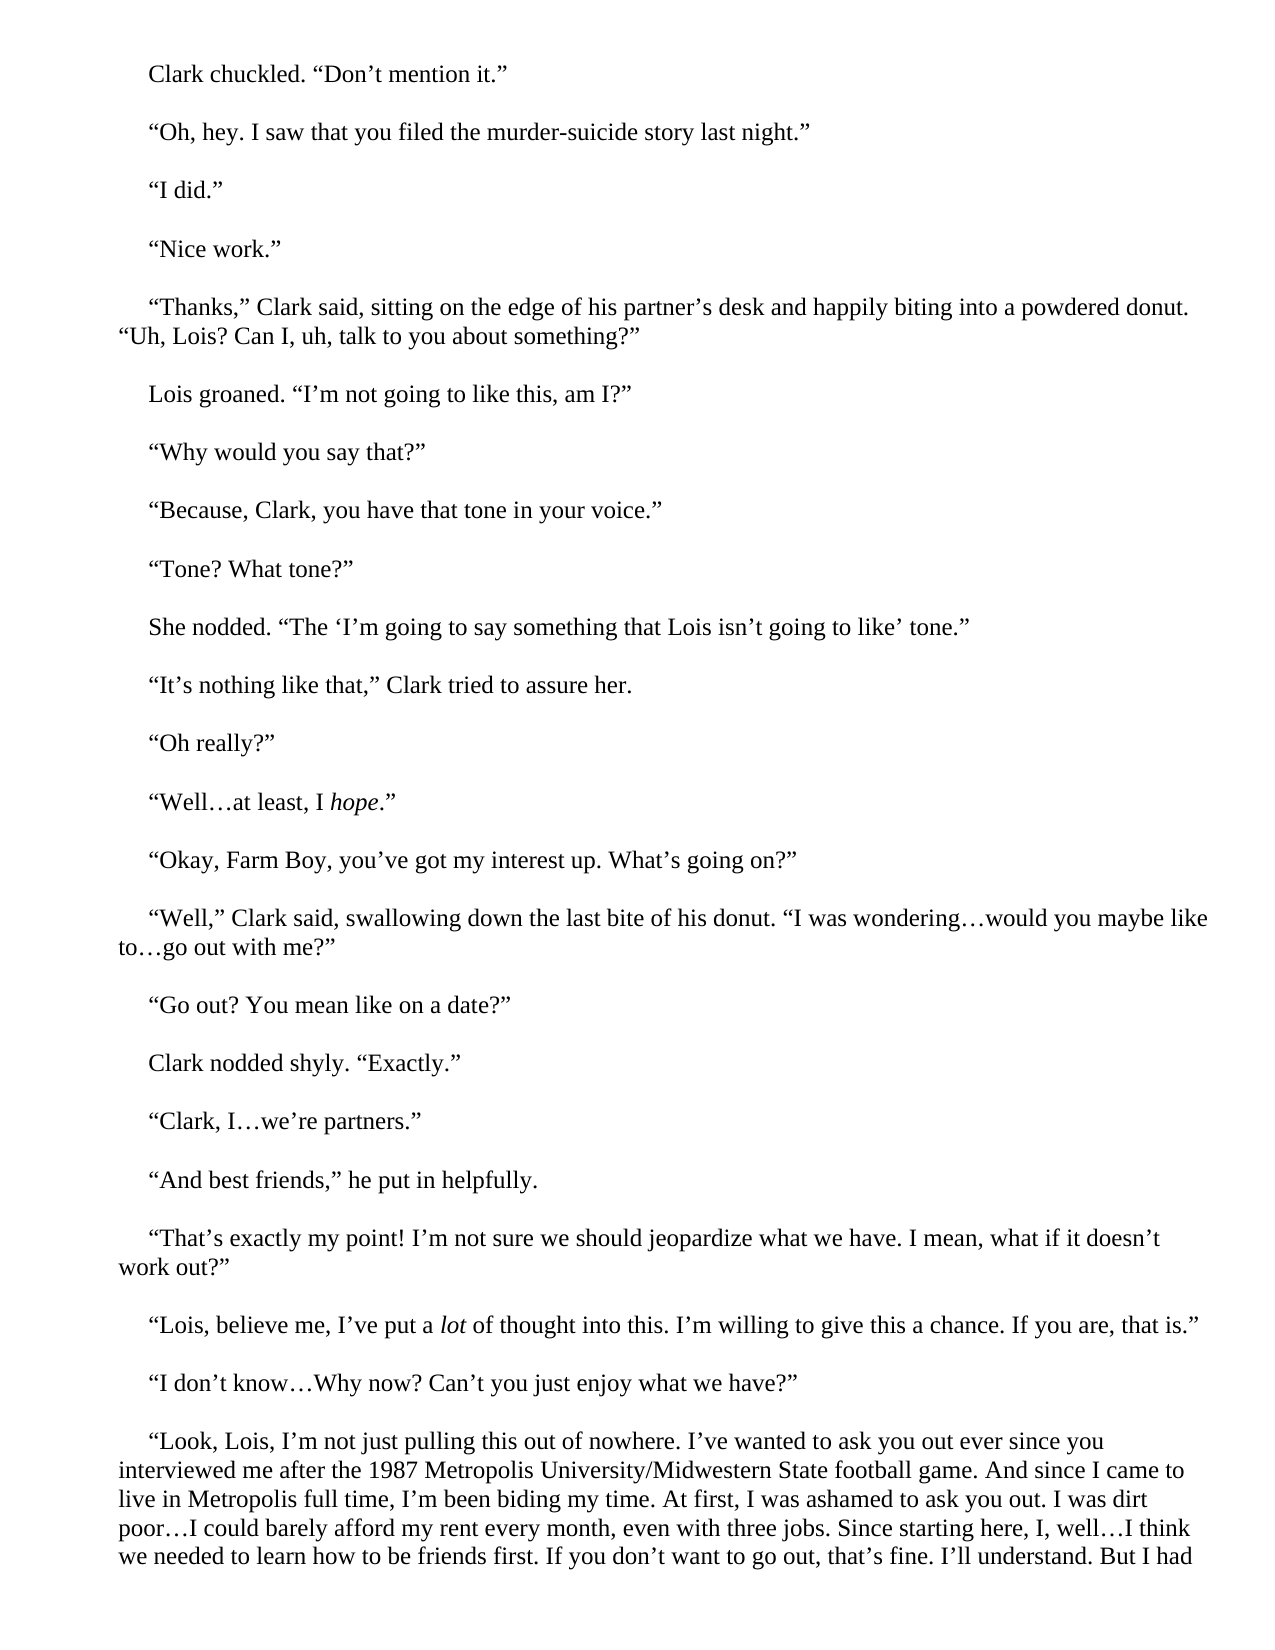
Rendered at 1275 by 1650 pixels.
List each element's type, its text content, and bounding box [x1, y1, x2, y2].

text “Lois, believe me, I’ve put a lot of thought into this. I’m willing to give this a chance. If you are, that is.” [118, 1310, 1216, 1339]
text “Tone? What tone?” [118, 554, 1216, 582]
text “I don’t know…Why now? Can’t you just enjoy what we have?” [118, 1368, 1216, 1397]
text “It’s nothing like that,” Clark tried to assure her. [118, 670, 1216, 699]
text “Why would you say that?” [118, 437, 1216, 466]
text “Look, Lois, I’m not just pulling this out of nowhere. I’ve wanted to ask you out ever since you interviewed me after the 1987 Metropolis University/Midwestern State football game. And since I came to live in Metropolis full time, I’m been biding my time. At first, I was ashamed to ask you out. I was dirt poor…I could barely afford my rent every month, even with three jobs. Since starting here, I, well…I think we needed to learn how to be friends first. If you don’t want to go out, that’s fine. I’ll understand. But I had [118, 1426, 1216, 1570]
text “Well,” Clark said, swallowing down the last bite of his donut. “I was wondering…would you maybe like to…go out with me?” [118, 903, 1216, 961]
text “Because, Clark, you have that tone in your voice.” [118, 495, 1216, 524]
text She nodded. “The ‘I’m going to say something that Lois isn’t going to like’ tone.” [118, 612, 1216, 641]
text “Go out? You mean like on a date?” [118, 990, 1216, 1019]
text “Oh, hey. I saw that you filed the murder-suicide story last night.” [118, 117, 1216, 146]
text “Thanks,” Clark said, sitting on the edge of his partner’s desk and happily biting into a powdered donut. “Uh, Lois? Can I, uh, talk to you about something?” [118, 292, 1216, 349]
text “Okay, Farm Boy, you’ve got my interest up. What’s going on?” [118, 845, 1216, 873]
text “Oh really?” [118, 728, 1216, 757]
text “I did.” [118, 176, 1216, 204]
text “Well…at least, I hope.” [118, 787, 1216, 815]
text Lois groaned. “I’m not going to like this, am I?” [118, 379, 1216, 408]
text “That’s exactly my point! I’m not sure we should jeopardize what we have. I mean, what if it doesn’t work out?” [118, 1223, 1216, 1280]
text Clark nodded shyly. “Exactly.” [118, 1048, 1216, 1077]
text “And best friends,” he put in helpfully. [118, 1165, 1216, 1193]
text Clark chuckled. “Don’t mention it.” [118, 59, 1216, 88]
text “Clark, I…we’re partners.” [118, 1106, 1216, 1135]
text “Nice work.” [118, 234, 1216, 262]
